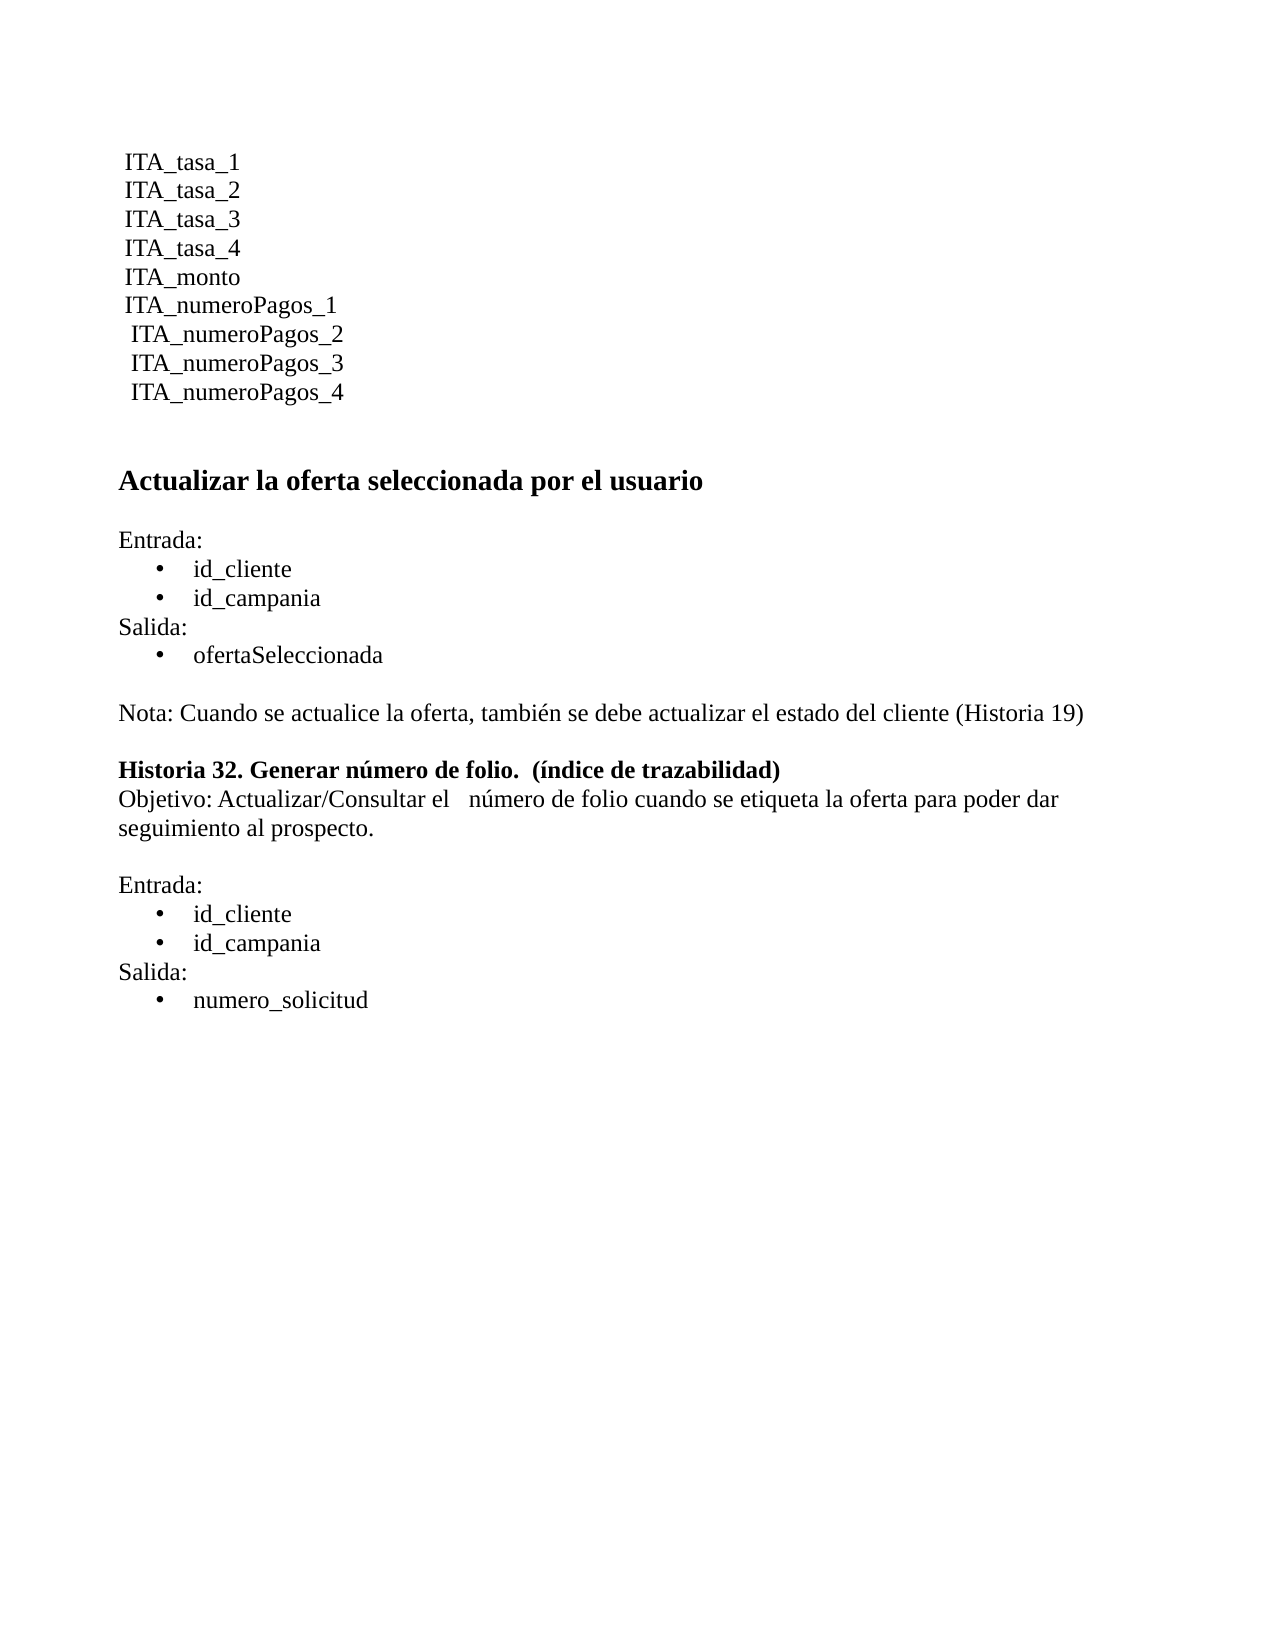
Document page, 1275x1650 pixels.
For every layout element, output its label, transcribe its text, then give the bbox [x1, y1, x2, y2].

text Nota: Cuando se actualice la oferta, también se debe actualizar el estado del cliente (Historia 19) [118, 698, 1157, 727]
text ITA_monto [118, 262, 1157, 291]
text ITA_tasa_4 [118, 233, 1157, 262]
list id_cliente [156, 899, 1157, 928]
text Objetivo: Actualizar/Consultar el número de folio cuando se etiqueta la oferta para poder dar seguimiento al prospecto. [118, 784, 1157, 842]
text Salida: [118, 957, 1157, 985]
text Actualizar la oferta seleccionada por el usuario [118, 463, 1157, 497]
text ITA_tasa_1 [118, 147, 1157, 176]
text ITA_tasa_3 [118, 204, 1157, 233]
text ITA_numeroPagos_4 [118, 377, 1157, 406]
list id_campania [156, 583, 1157, 612]
text Entrada: [118, 870, 1157, 899]
list numero_solicitud [156, 985, 1157, 1014]
list id_cliente [156, 554, 1157, 583]
text Salida: [118, 612, 1157, 640]
text ITA_numeroPagos_2 [118, 319, 1157, 348]
text ITA_numeroPagos_1 [118, 291, 1157, 319]
text Entrada: [118, 525, 1157, 554]
text ITA_numeroPagos_3 [118, 348, 1157, 377]
text ITA_tasa_2 [118, 176, 1157, 204]
list id_campania [156, 928, 1157, 957]
text Historia 32. Generar número de folio. (índice de trazabilidad) [118, 755, 1157, 784]
list ofertaSeleccionada [156, 640, 1157, 669]
